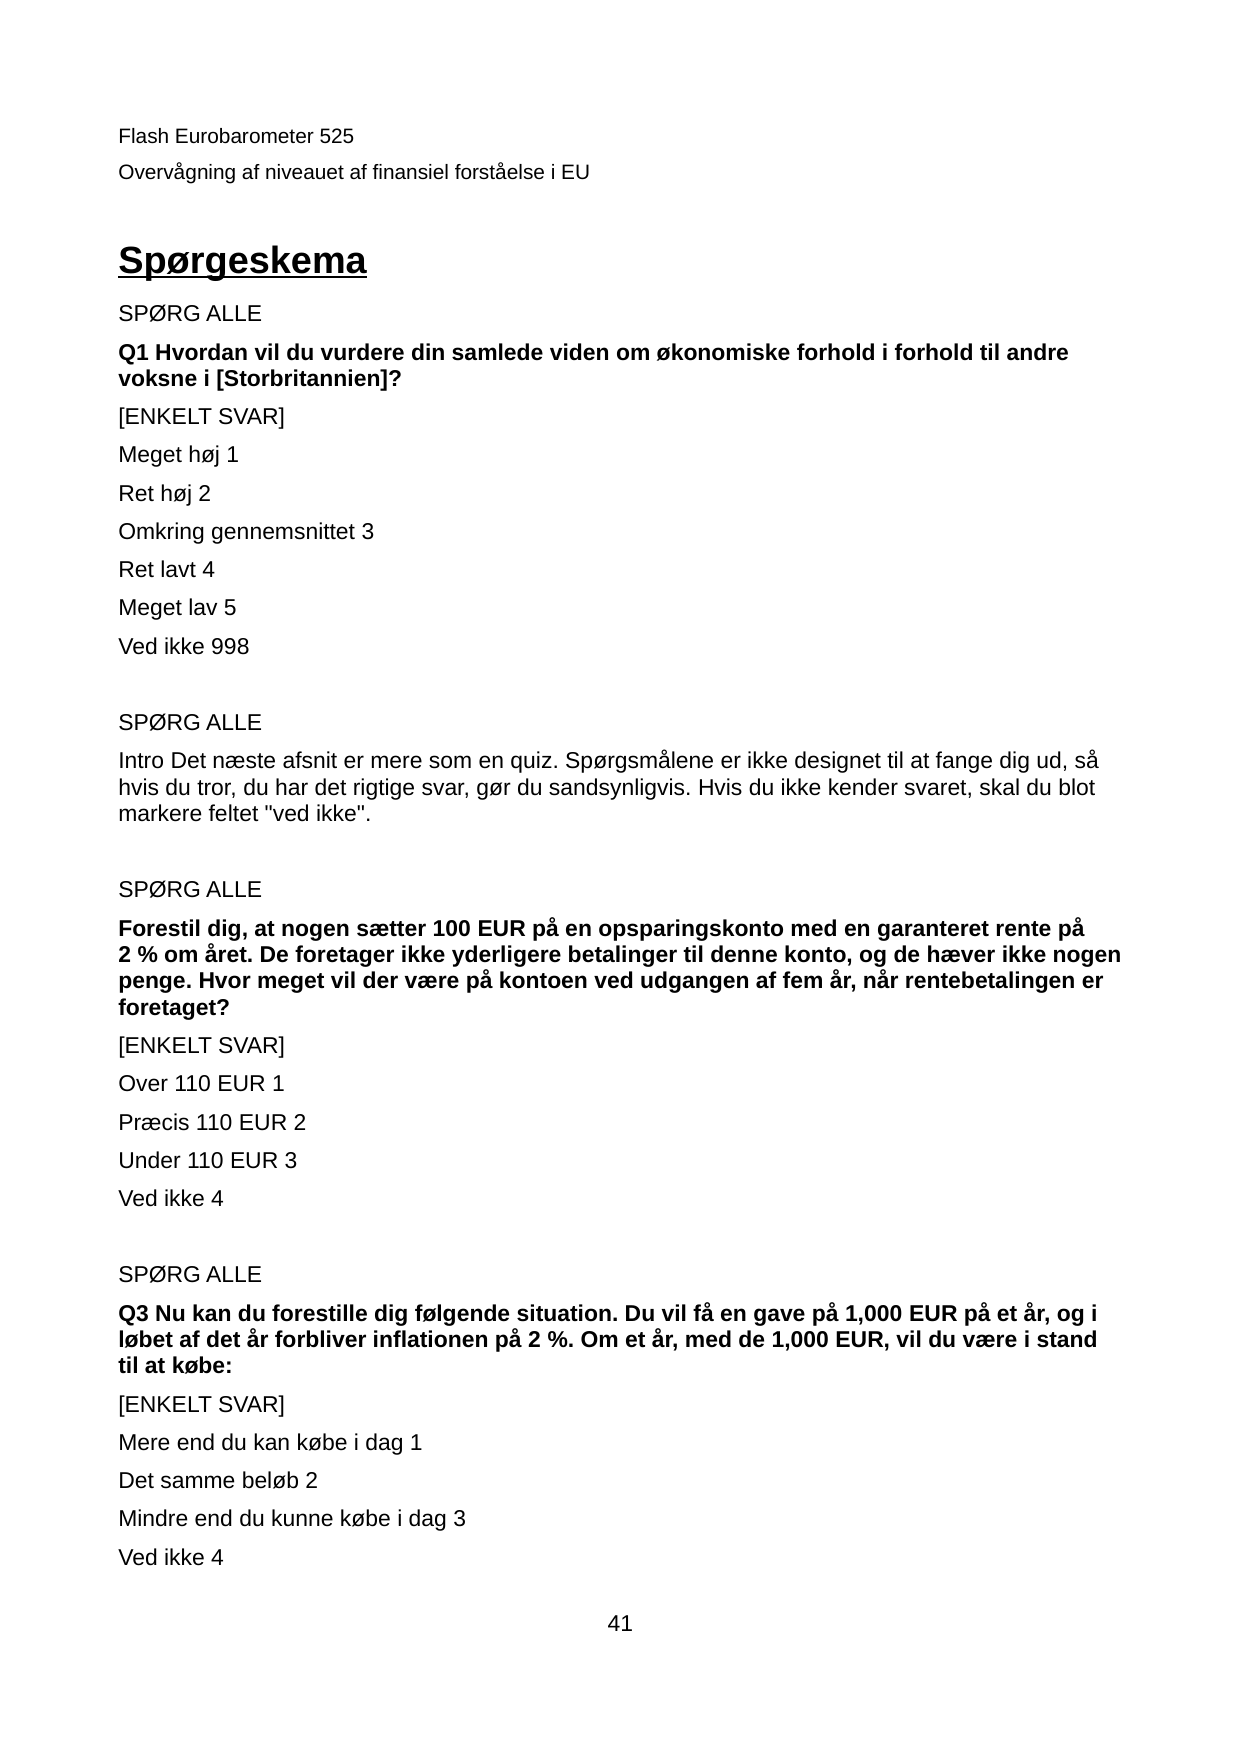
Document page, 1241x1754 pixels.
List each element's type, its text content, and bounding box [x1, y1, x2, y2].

text Intro Det næste afsnit er mere som en quiz. Spørgsmålene er ikke designet til at fange dig ud, så hvis du tror, ​​du har det rigtige svar, gør du sandsynligvis. Hvis du ikke kender svaret, skal du blot markere feltet "ved ikke". [118, 747, 1122, 826]
text Det samme beløb 2 [118, 1467, 1122, 1493]
text Meget lav 5 [118, 594, 1122, 621]
text [ENKELT SVAR] [118, 1391, 1122, 1417]
text Ved ikke 998 [118, 633, 1122, 659]
text Ret lavt 4 [118, 556, 1122, 582]
text SPØRG ALLE [118, 300, 1122, 327]
text Q1 Hvordan vil du vurdere din samlede viden om økonomiske forhold i forhold til andre voksne i [Storbritannien]? [118, 339, 1122, 391]
text Under 110 EUR 3 [118, 1147, 1122, 1173]
text [ENKELT SVAR] [118, 1032, 1122, 1058]
text Meget høj 1 [118, 441, 1122, 468]
text Ret høj 2 [118, 480, 1122, 506]
text Ved ikke 4 [118, 1185, 1122, 1211]
text Præcis 110 EUR 2 [118, 1108, 1122, 1135]
text Omkring gennemsnittet 3 [118, 518, 1122, 544]
text Q3 Nu kan du forestille dig følgende situation. Du vil få en gave på 1,000 EUR på et år, og i løbet af det år forbliver inflationen på 2 %. Om et år, med de 1,000 EUR, vil du være i stand til at købe: [118, 1299, 1122, 1379]
text [ENKELT SVAR] [118, 403, 1122, 429]
text Over 110 EUR 1 [118, 1070, 1122, 1097]
text SPØRG ALLE [118, 876, 1122, 903]
text Forestil dig, at nogen sætter 100 EUR på en opsparingskonto med en garanteret rente på 2 % om året. De foretager ikke yderligere betalinger til denne konto, og de hæver ikke nogen penge. Hvor meget vil der være på kontoen ved udgangen af fem år, når rentebetalingen er foretaget? [118, 915, 1122, 1020]
text Ved ikke 4 [118, 1543, 1122, 1570]
text Mere end du kan købe i dag 1 [118, 1429, 1122, 1455]
text Mindre end du kunne købe i dag 3 [118, 1505, 1122, 1532]
text SPØRG ALLE [118, 1261, 1122, 1288]
text SPØRG ALLE [118, 709, 1122, 735]
subtitle Spørgeskema [118, 238, 1122, 282]
